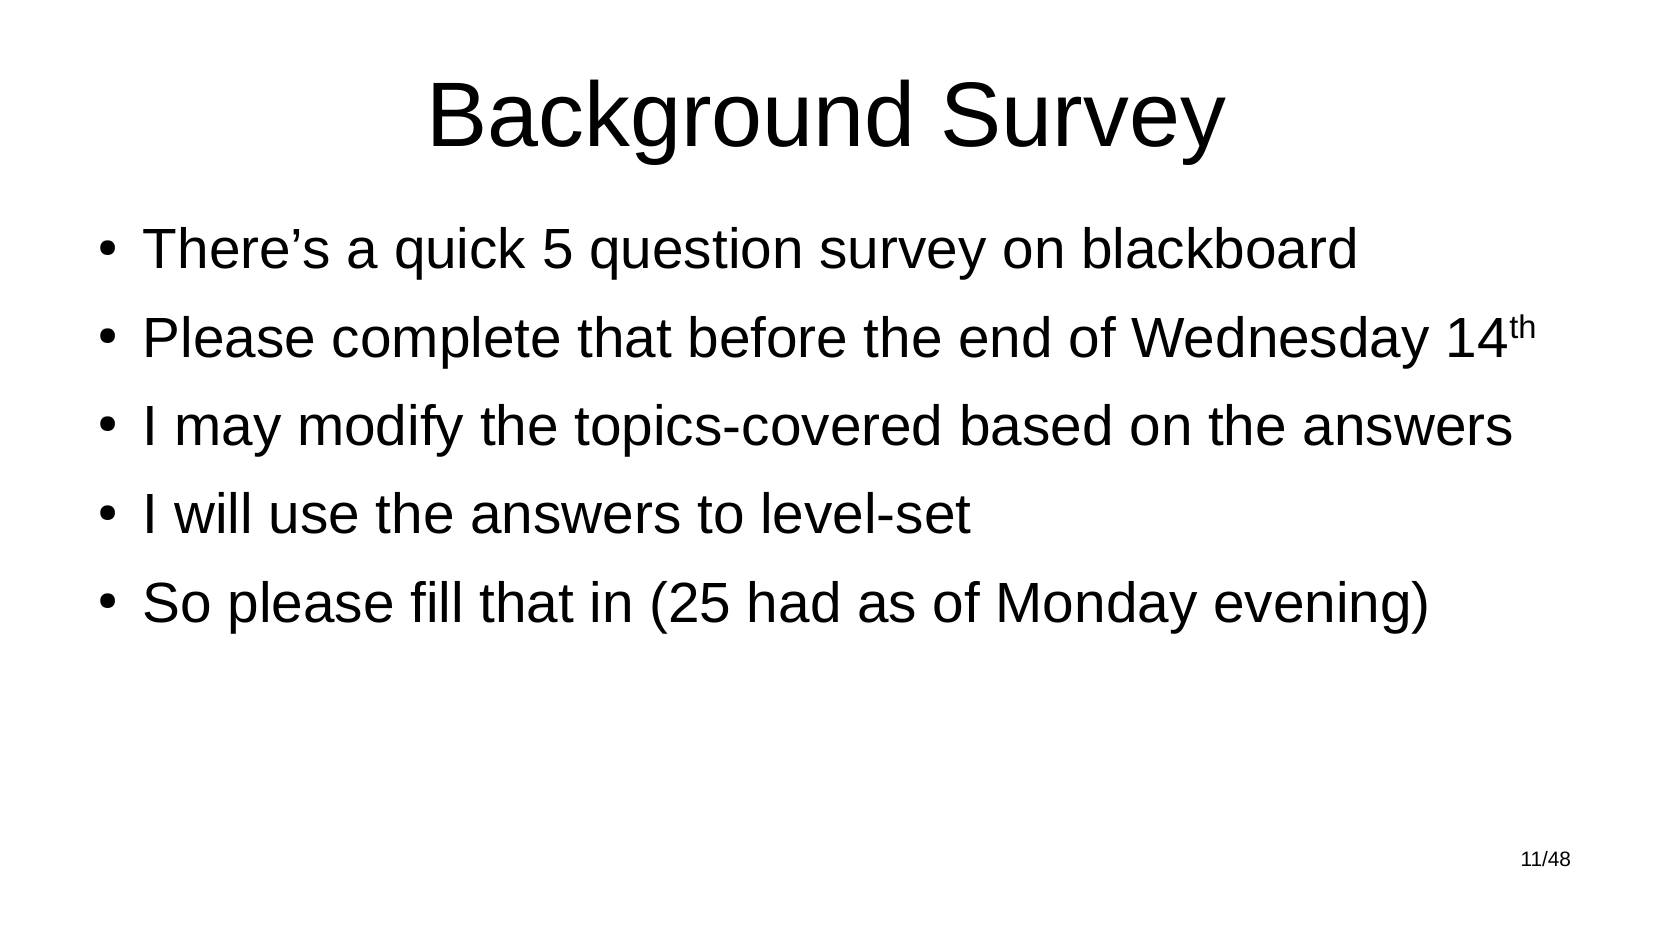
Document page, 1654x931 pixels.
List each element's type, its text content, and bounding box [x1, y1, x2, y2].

list There’s a quick 5 question survey on blackboard Please complete that before the end of Wednesday 14th I may modify the topics-covered based on the answers I will use the answers to level-set So please fill that in (25 had as of Monday evening) [82, 217, 1571, 758]
title Background Survey [82, 37, 1571, 193]
